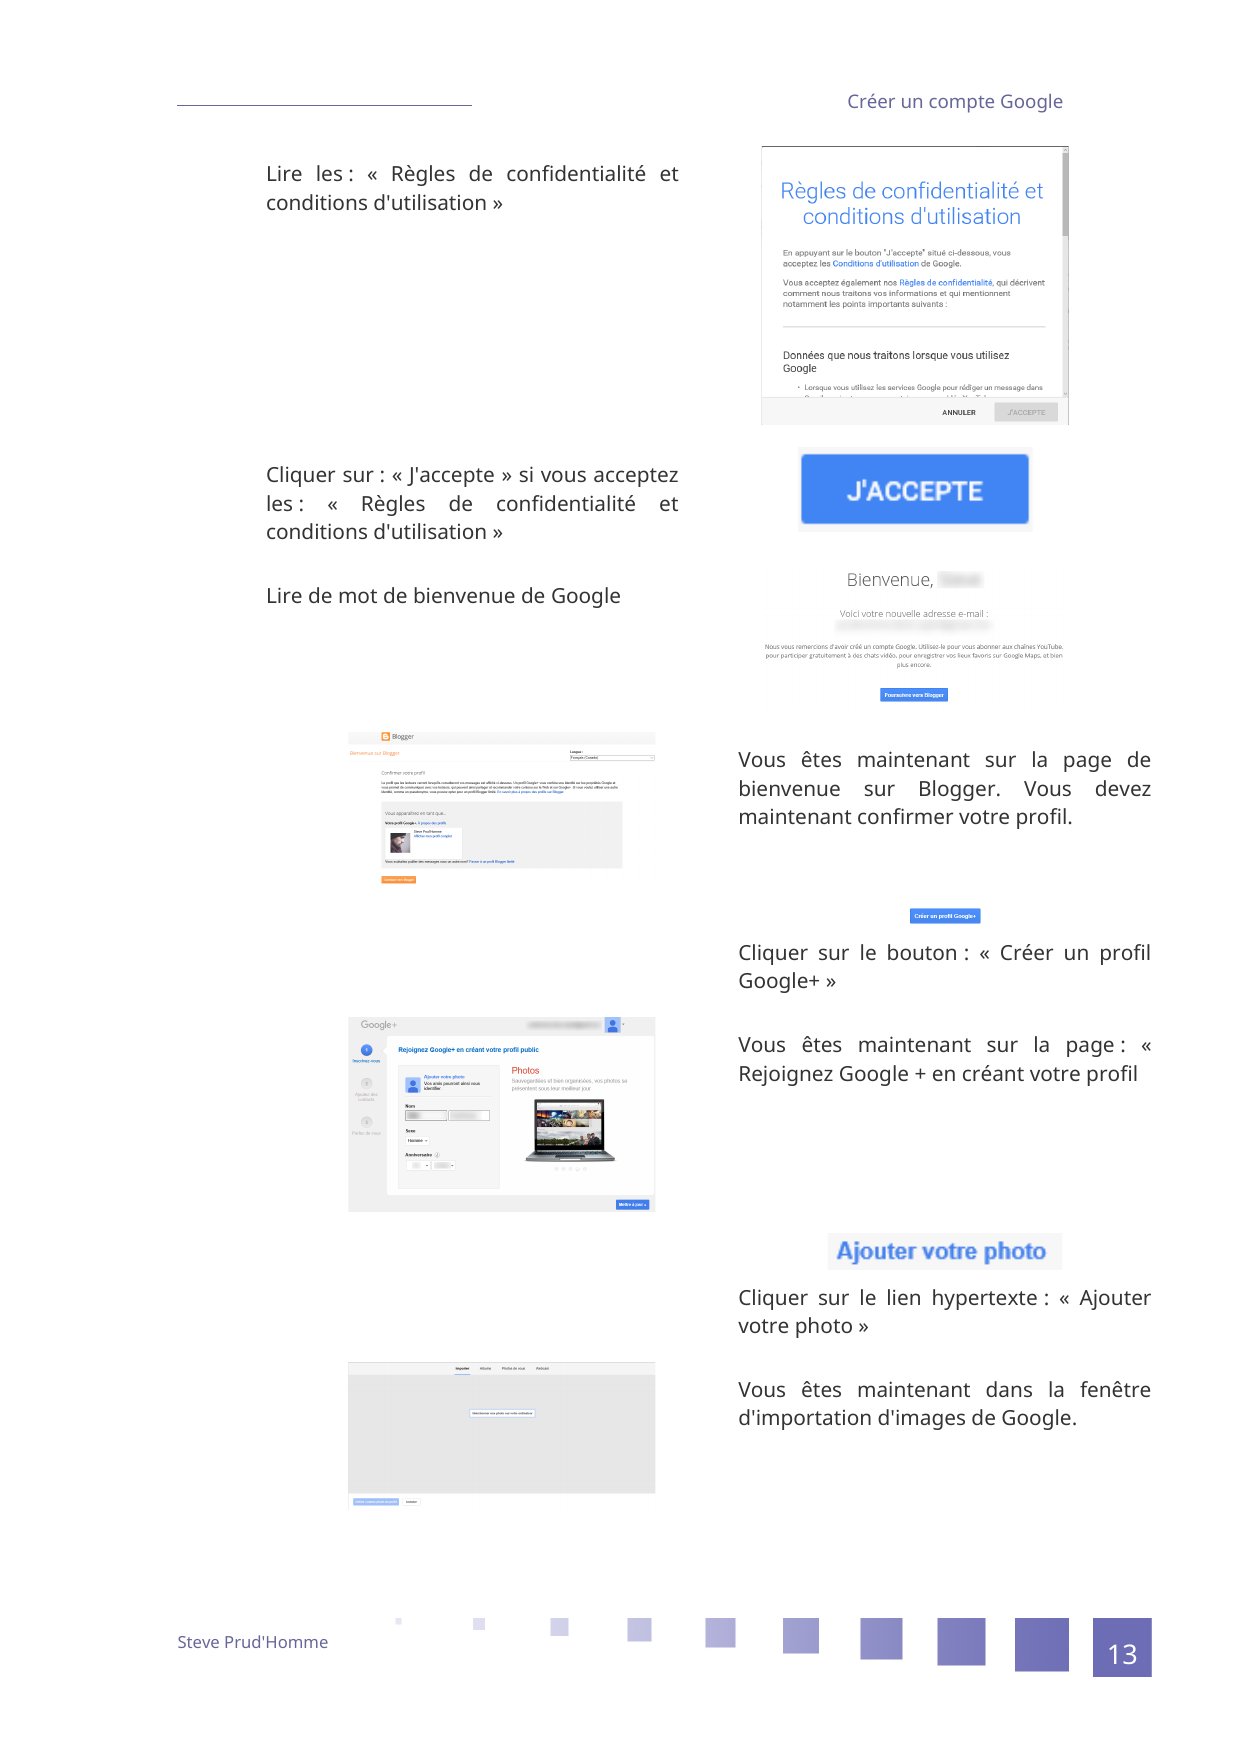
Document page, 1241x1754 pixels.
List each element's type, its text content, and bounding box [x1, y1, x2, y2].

table_header Cliquer sur : « J'accepte » si vous acceptez les : « Règles de confidentialité et conditions d'utilisation » [266, 448, 1152, 546]
picture [798, 447, 1033, 532]
table_header [266, 1018, 348, 1211]
picture [348, 732, 656, 885]
picture [351, 1618, 1152, 1678]
table_header Lire de mot de bienvenue de Google [266, 568, 761, 710]
table_header [266, 1362, 348, 1510]
picture [827, 1233, 1063, 1270]
table_header Vous êtes maintenant sur la page de bienvenue sur Blogger. Vous devez maintenant confirmer votre profil. [656, 733, 1152, 884]
picture [348, 1362, 656, 1510]
picture [761, 146, 1069, 425]
table_header [1069, 568, 1152, 710]
table_header [1069, 147, 1152, 425]
table_header Vous êtes maintenant sur la page : « Rejoignez Google + en créant votre profil [656, 1018, 1152, 1211]
table_header Cliquer sur le lien hypertexte : « Ajouter votre photo » [738, 1234, 1152, 1339]
picture [761, 568, 1069, 711]
table_header [266, 733, 348, 884]
table_header Lire les : « Règles de confidentialité et conditions d'utilisation » [266, 147, 761, 425]
table_header Cliquer sur le bouton : « Créer un profil Google+ » [738, 907, 1152, 995]
picture [908, 907, 982, 925]
table_header Vous êtes maintenant dans la fenêtre d'importation d'images de Google. [656, 1362, 1152, 1510]
picture [348, 1017, 656, 1212]
